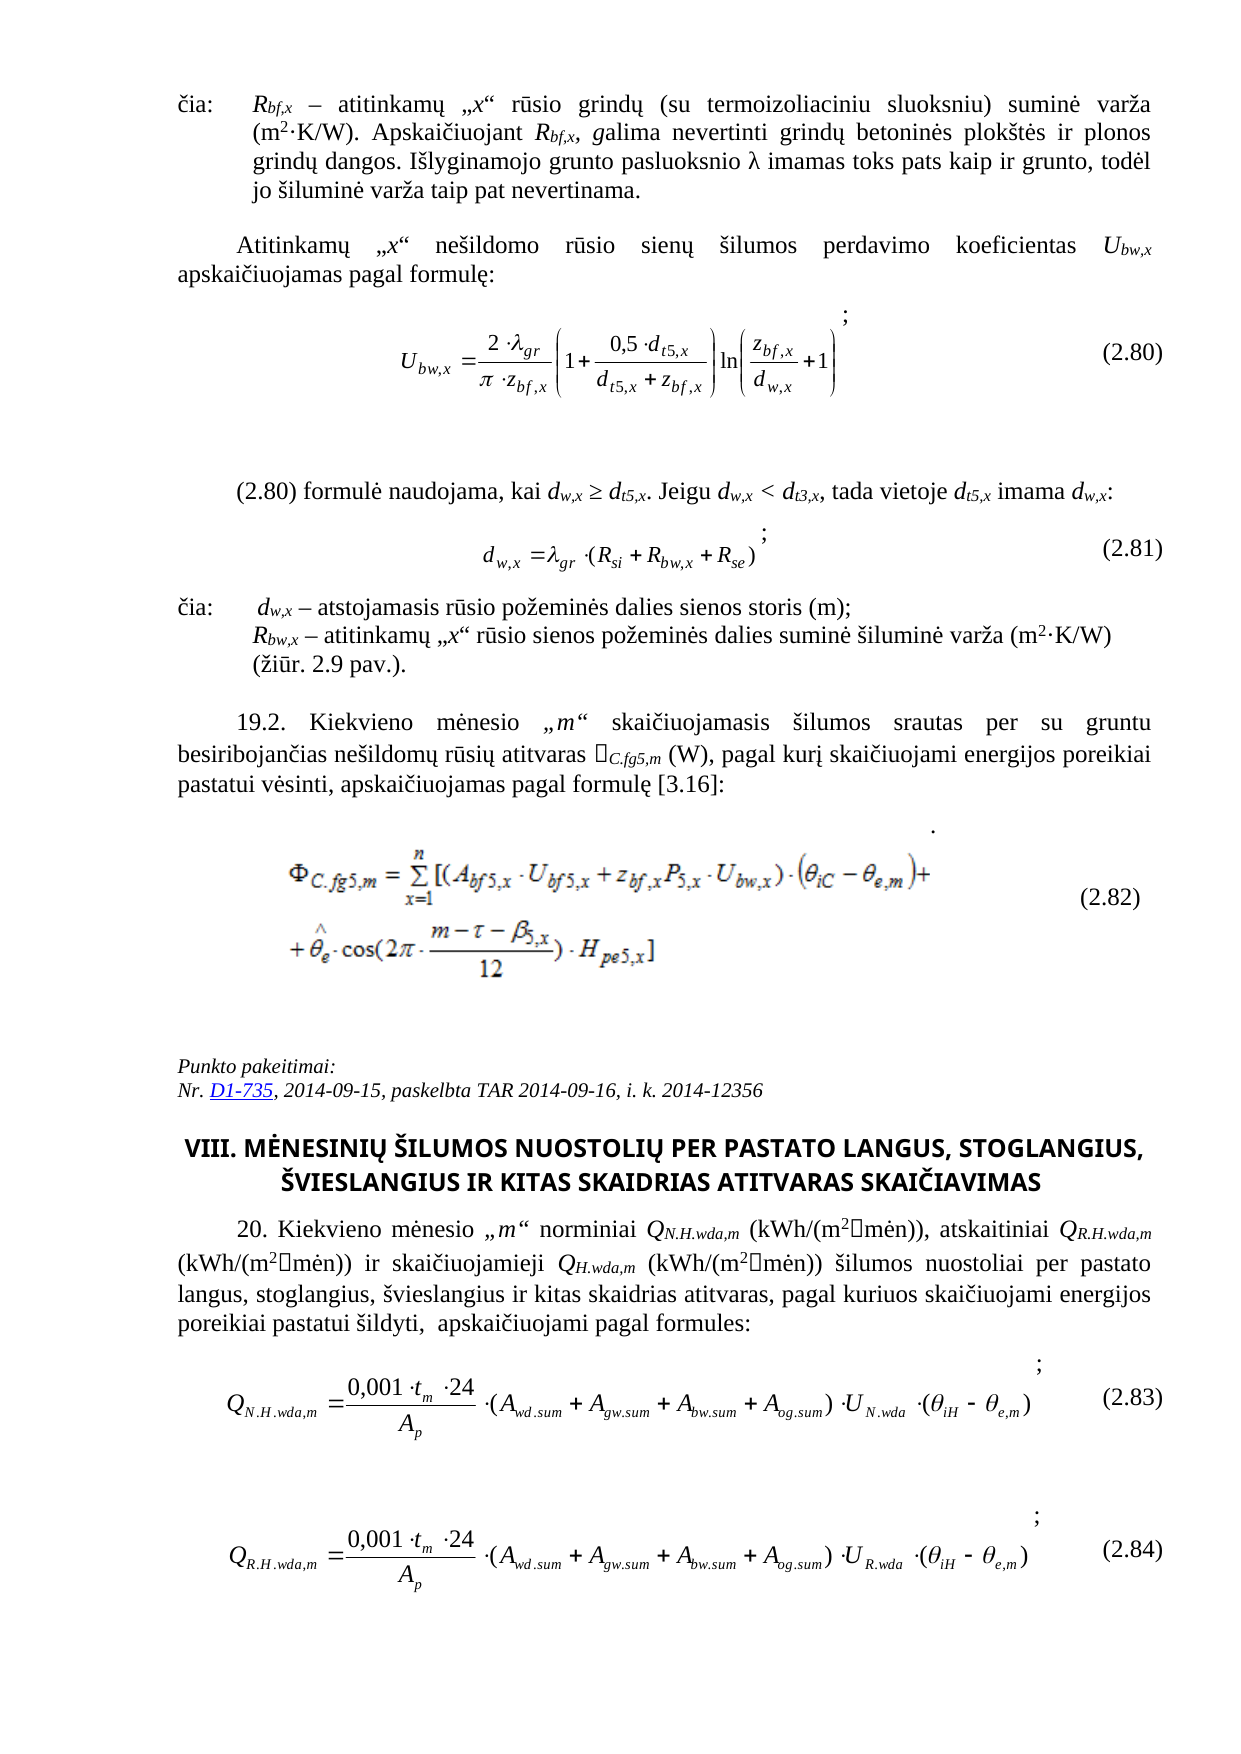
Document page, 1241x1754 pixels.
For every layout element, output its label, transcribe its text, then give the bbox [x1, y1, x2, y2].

table_header (2.81) [1070, 505, 1174, 592]
table_header ; [177, 1336, 1088, 1459]
text čia: dw,x – atstojamasis rūsio požeminės dalies sienos storis (m); [177, 592, 1152, 620]
table_header (2.82) [1041, 798, 1152, 996]
table_header (2.80) [1070, 288, 1174, 418]
table_header ; [177, 505, 1069, 592]
text čia: Rbf,x – atitinkamų „x“ rūsio grindų (su termoizoliaciniu sluoksniu) suminė varža (m2·K/W). Apskaičiuojant Rbf,x, galima nevertinti grindų betoninės plokštės ir plonos grindų dangos. Išlyginamojo grunto pasluoksnio λ imamas toks pats kaip ir grunto, todėl jo šiluminė varža taip pat nevertinama. [177, 89, 1152, 204]
text Atitinkamų „x“ nešildomo rūsio sienų šilumos perdavimo koeficientas Ubw,x apskaičiuojamas pagal formulę: [177, 230, 1152, 287]
table_header [177, 1640, 1088, 1652]
table_header (2.84) [1089, 1488, 1174, 1611]
table_header ; [177, 1488, 1088, 1611]
table_header (2.83) [1089, 1336, 1174, 1459]
table_header . [177, 798, 1041, 996]
text Nr. D1-735, 2014-09-15, paskelbta TAR 2014-09-16, i. k. 2014-12356 [177, 1078, 1152, 1102]
table_header ; [177, 288, 1069, 418]
table_header [1089, 1640, 1174, 1652]
text (2.80) formulė naudojama, kai dw,x ≥ dt5,x. Jeigu dw,x < dt3,x, tada vietoje dt5,x imama dw,x: [177, 476, 1152, 504]
text Punkto pakeitimai: [177, 1054, 1152, 1078]
text Rbw,x – atitinkamų „x“ rūsio sienos požeminės dalies suminė šiluminė varža (m2·K/W) (žiūr. 2.9 pav.). [252, 620, 1152, 678]
text viii. Mėnesinių Šilumos nuostolių per pastato langus, stoglangius, švieslangius ir kitas skaidrias atitvaras skaičiavimas [177, 1131, 1152, 1199]
text 20. Kiekvieno mėnesio „m“ norminiai QN.H.wda,m (kWh/(m2mėn)), atskaitiniai QR.H.wda,m (kWh/(m2mėn)) ir skaičiuojamieji QH.wda,m (kWh/(m2mėn)) šilumos nuostoliai per pastato langus, stoglangius, švieslangius ir kitas skaidrias atitvaras, pagal kuriuos skaičiuojami energijos poreikiai pastatui šildyti, apskaičiuojami pagal formules: [177, 1211, 1152, 1336]
text 19.2. Kiekvieno mėnesio „m“ skaičiuojamasis šilumos srautas per su gruntu besiribojančias nešildomų rūsių atitvaras C.fg5,m (W), pagal kurį skaičiuojami energijos poreikiai pastatui vėsinti, apskaičiuojamas pagal formulę [3.16]: [177, 707, 1152, 798]
